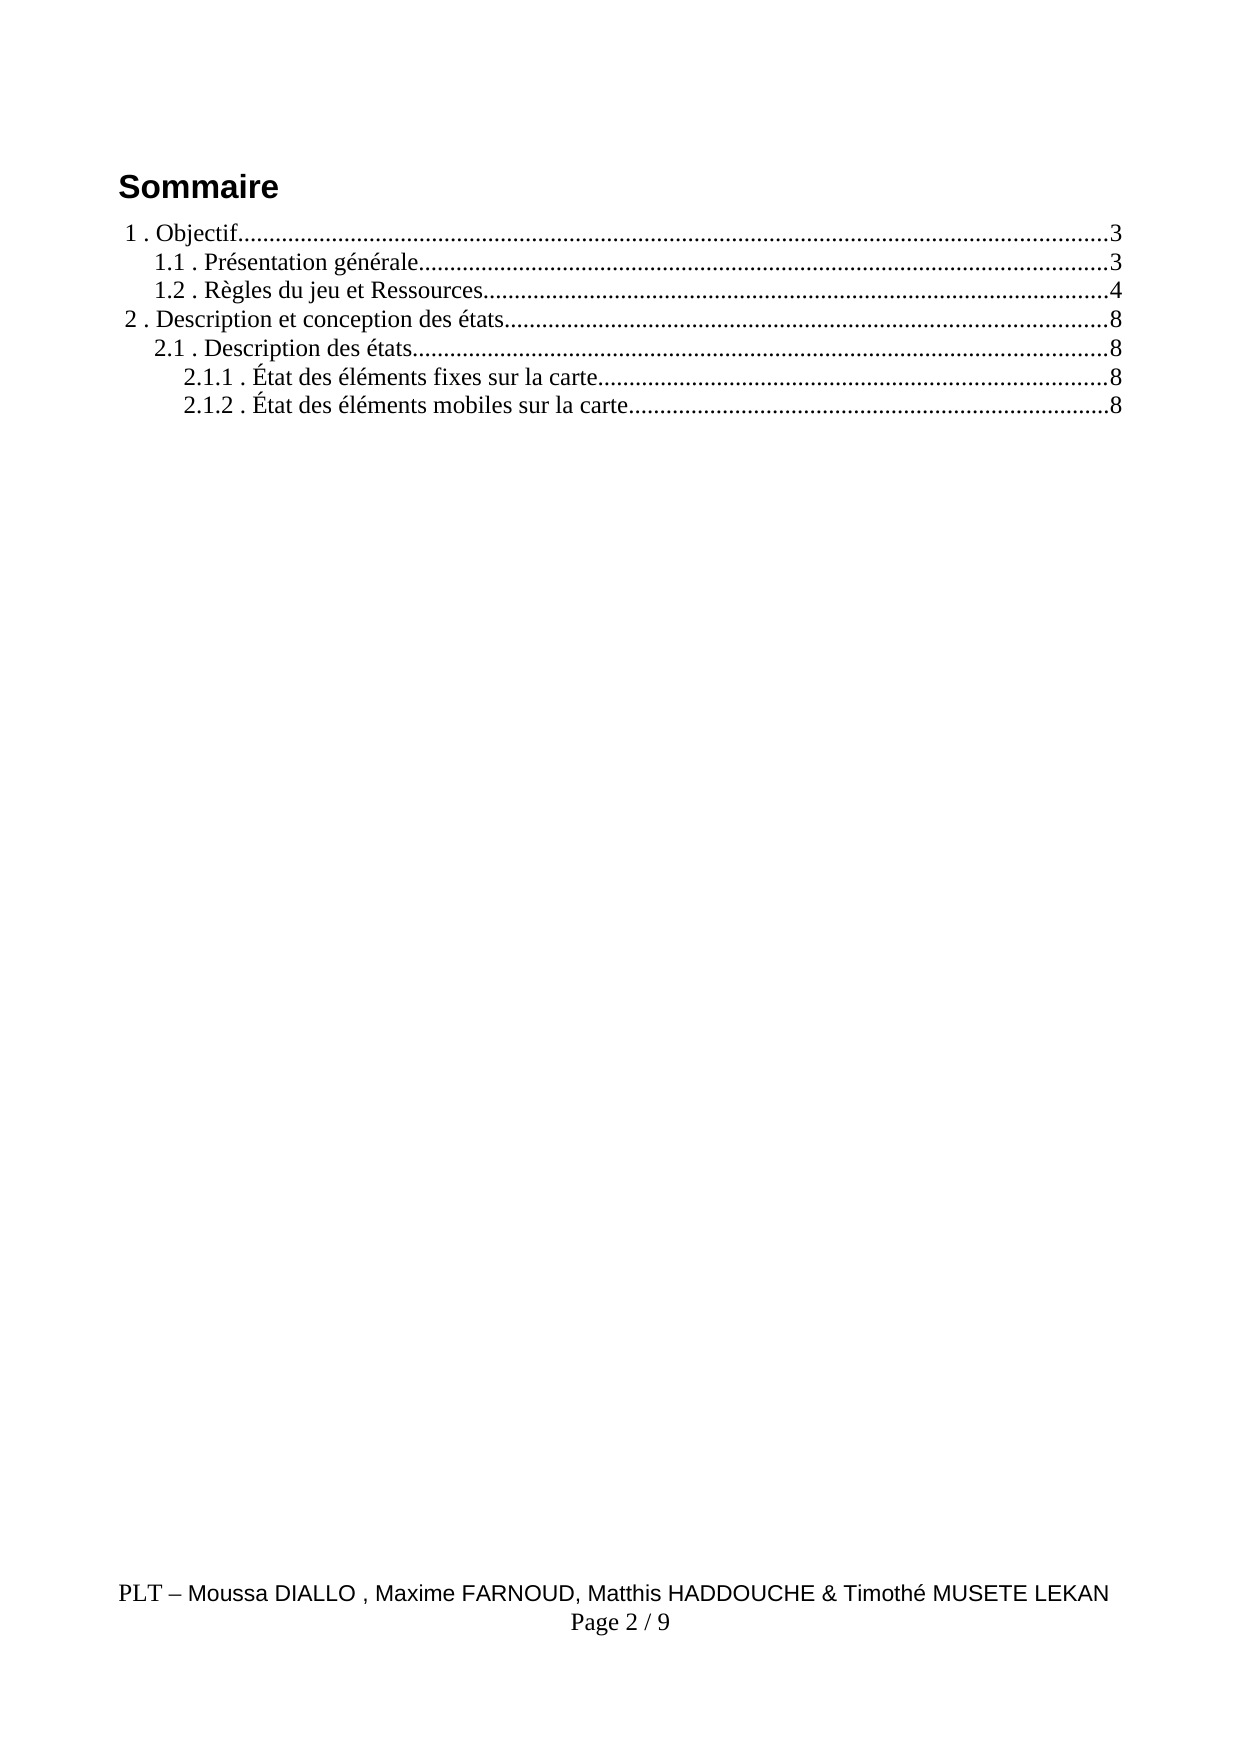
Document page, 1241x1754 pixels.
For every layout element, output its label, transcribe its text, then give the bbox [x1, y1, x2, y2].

text 2.1 . Description des états 8 [148, 333, 1122, 362]
subtitle Sommaire [118, 167, 1122, 206]
text 2.1.1 . État des éléments fixes sur la carte 8 [177, 362, 1122, 391]
text 2 . Description et conception des états 8 [118, 304, 1122, 333]
text 1 . Objectif 3 [118, 218, 1122, 247]
text 1.2 . Règles du jeu et Ressources 4 [148, 276, 1122, 304]
text 1.1 . Présentation générale 3 [148, 247, 1122, 276]
text 2.1.2 . État des éléments mobiles sur la carte 8 [177, 391, 1122, 419]
